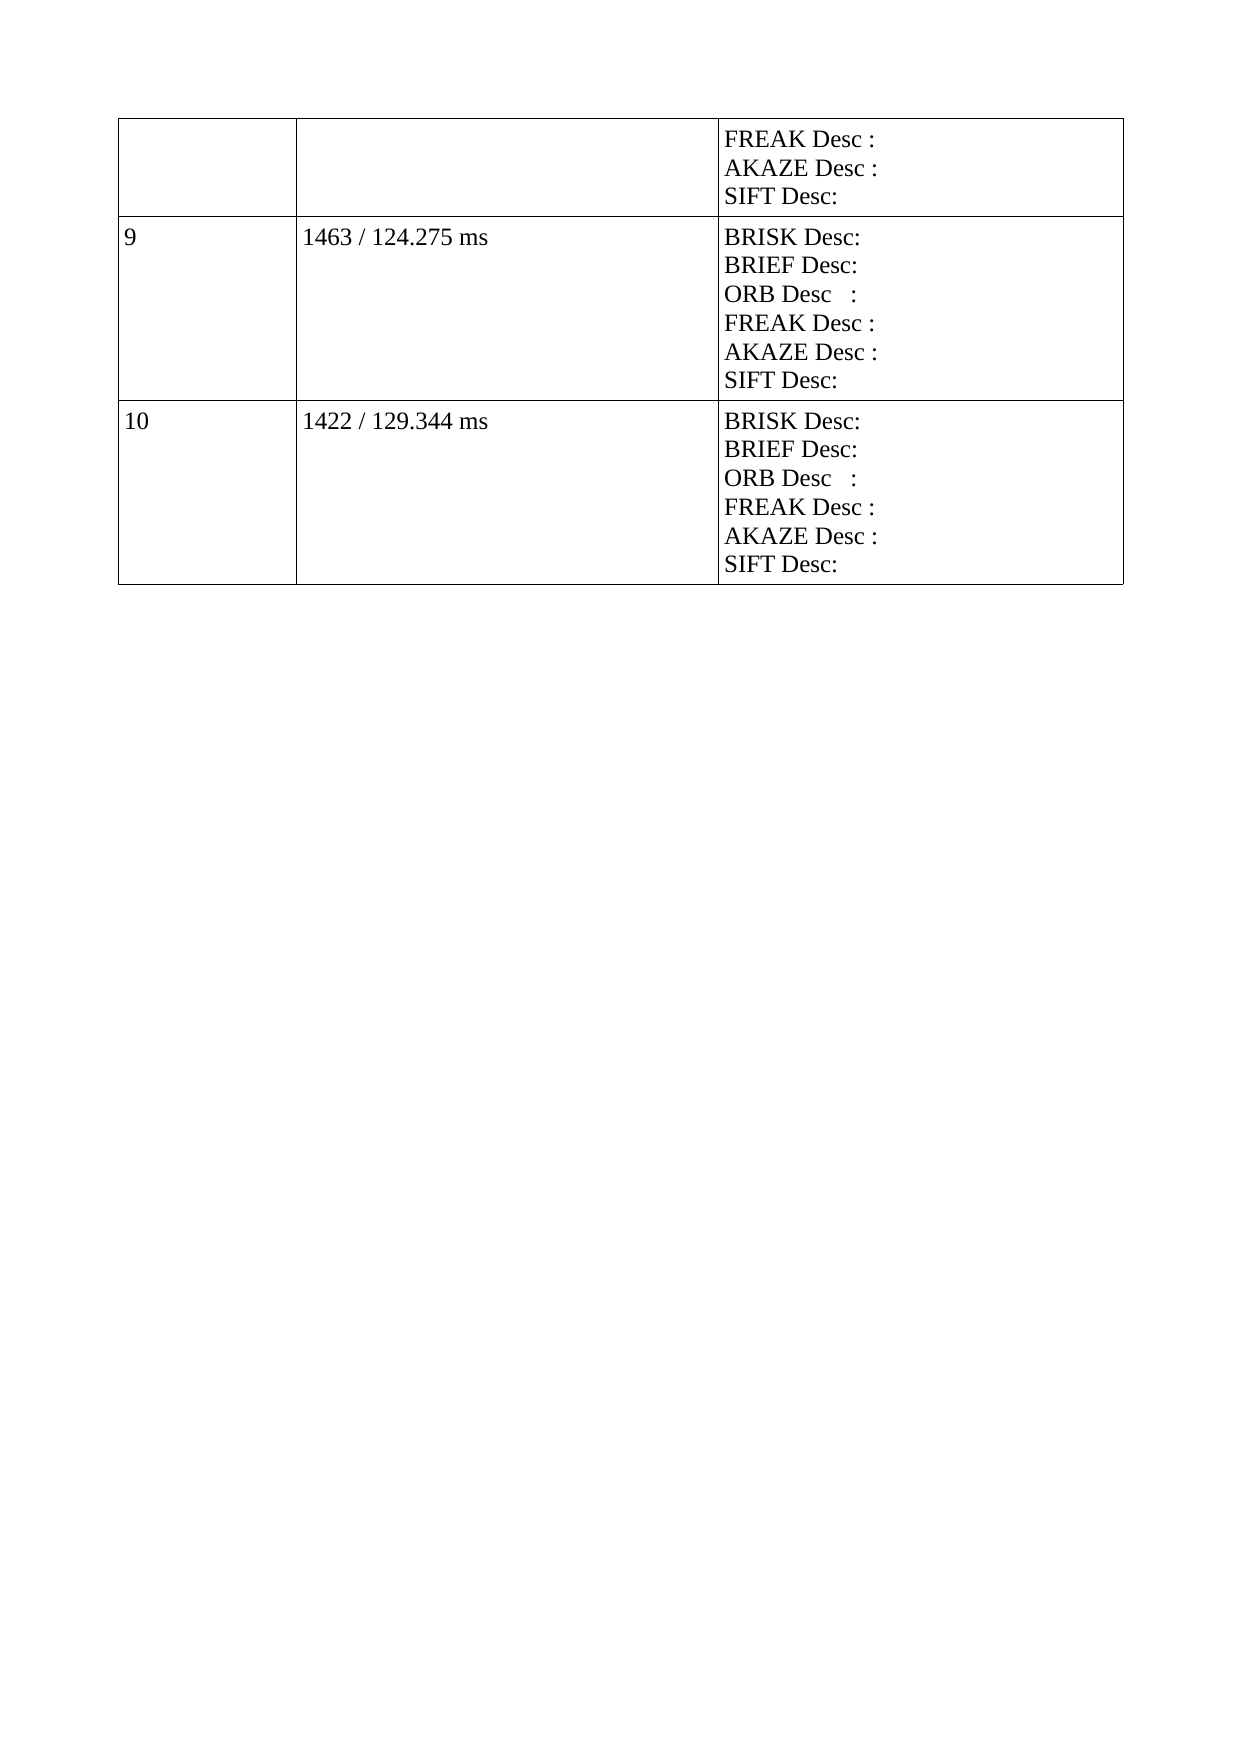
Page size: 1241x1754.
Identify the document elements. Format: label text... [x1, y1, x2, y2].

table_cell BRISK Desc: BRIEF Desc: ORB Desc : FREAK Desc : AKAZE Desc : SIFT Desc: [719, 401, 1123, 584]
table_cell 10 [119, 401, 296, 584]
table_cell 1422 / 129.344 ms [297, 401, 718, 584]
table_cell [119, 119, 296, 216]
table_cell BRISK Desc: BRIEF Desc: ORB Desc : FREAK Desc : AKAZE Desc : SIFT Desc: [719, 217, 1123, 400]
table_cell FREAK Desc : AKAZE Desc : SIFT Desc: [719, 119, 1123, 216]
table_cell 1463 / 124.275 ms [297, 217, 718, 400]
table_cell [297, 119, 718, 216]
table_cell 9 [119, 217, 296, 400]
